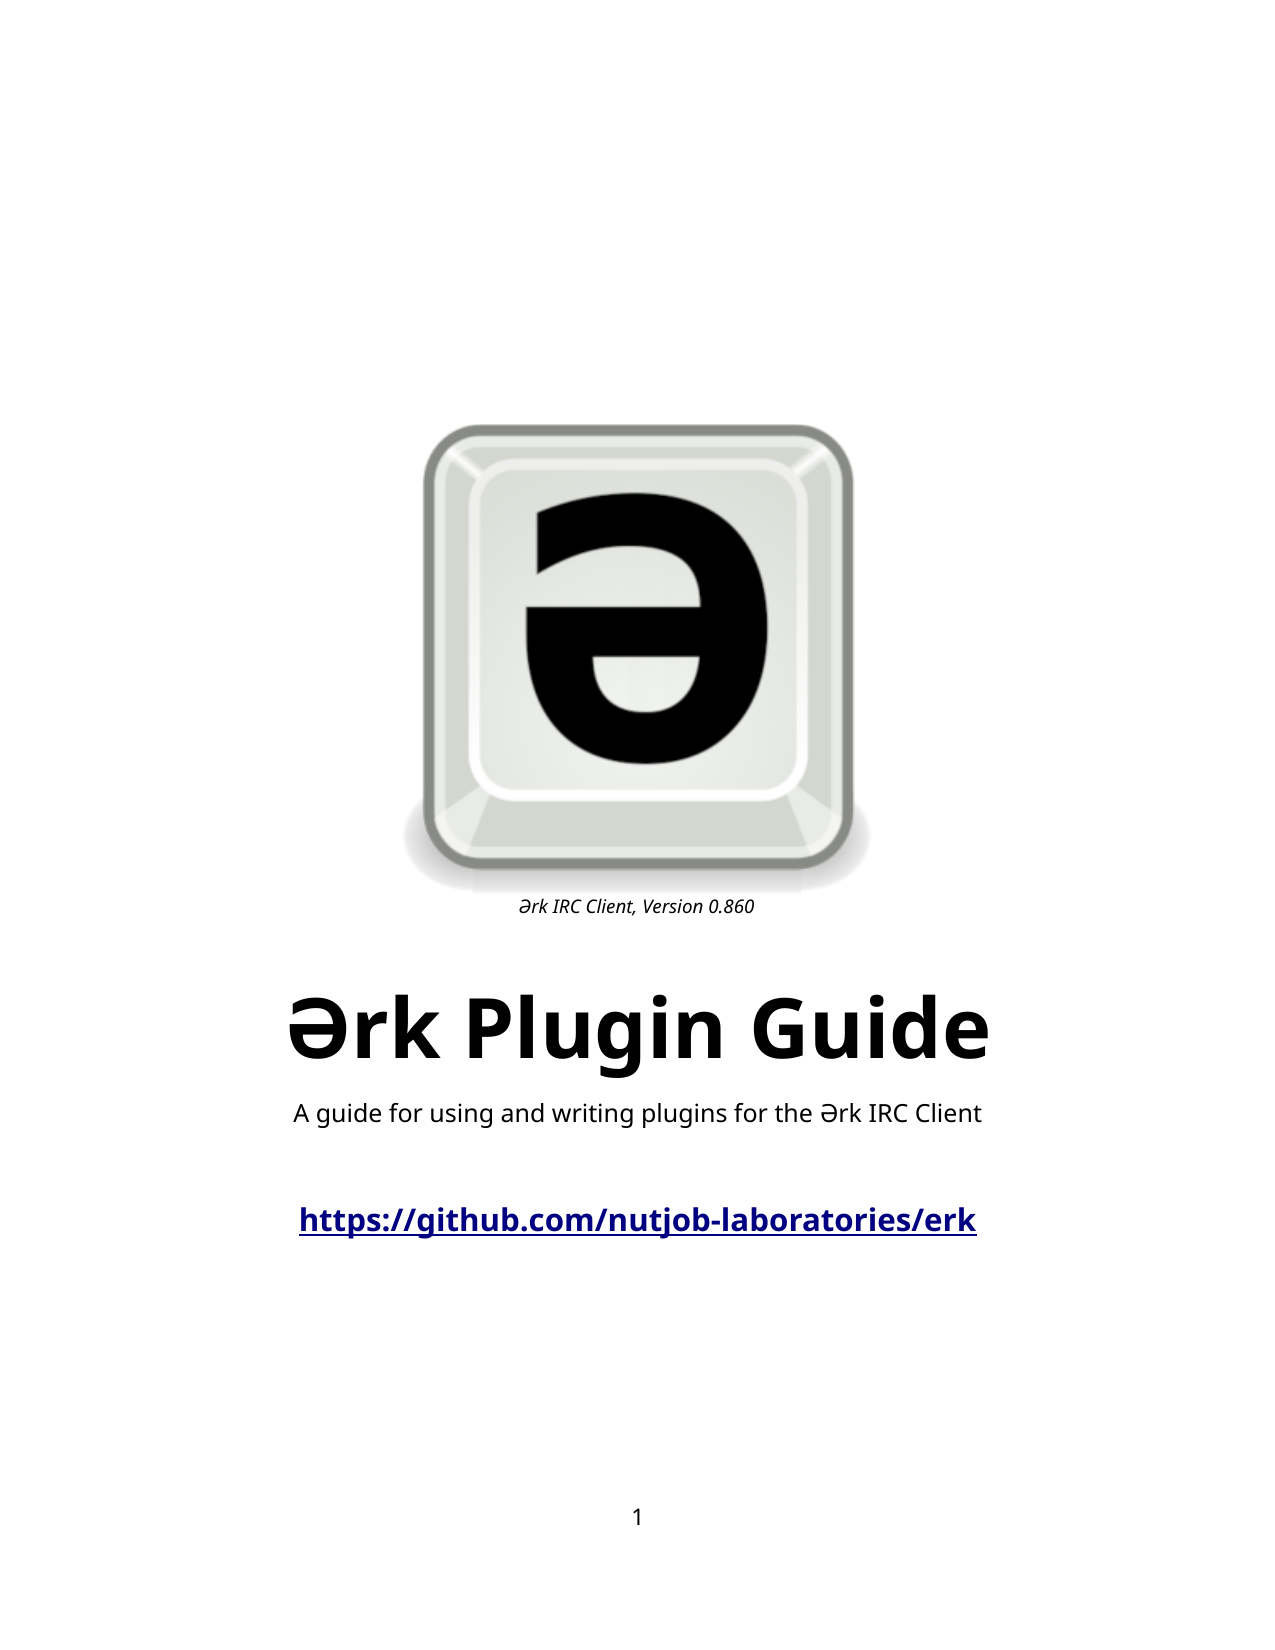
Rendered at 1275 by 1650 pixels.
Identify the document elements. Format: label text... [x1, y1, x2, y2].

text A guide for using and writing plugins for the Ərk IRC Client [118, 1096, 1157, 1129]
subtitle Ərk Plugin Guide [118, 969, 1157, 1083]
text Ərk IRC Client, Version 0.860 [118, 893, 1157, 919]
picture [403, 424, 872, 894]
text https://github.com/nutjob-laboratories/erk [118, 1198, 1157, 1240]
